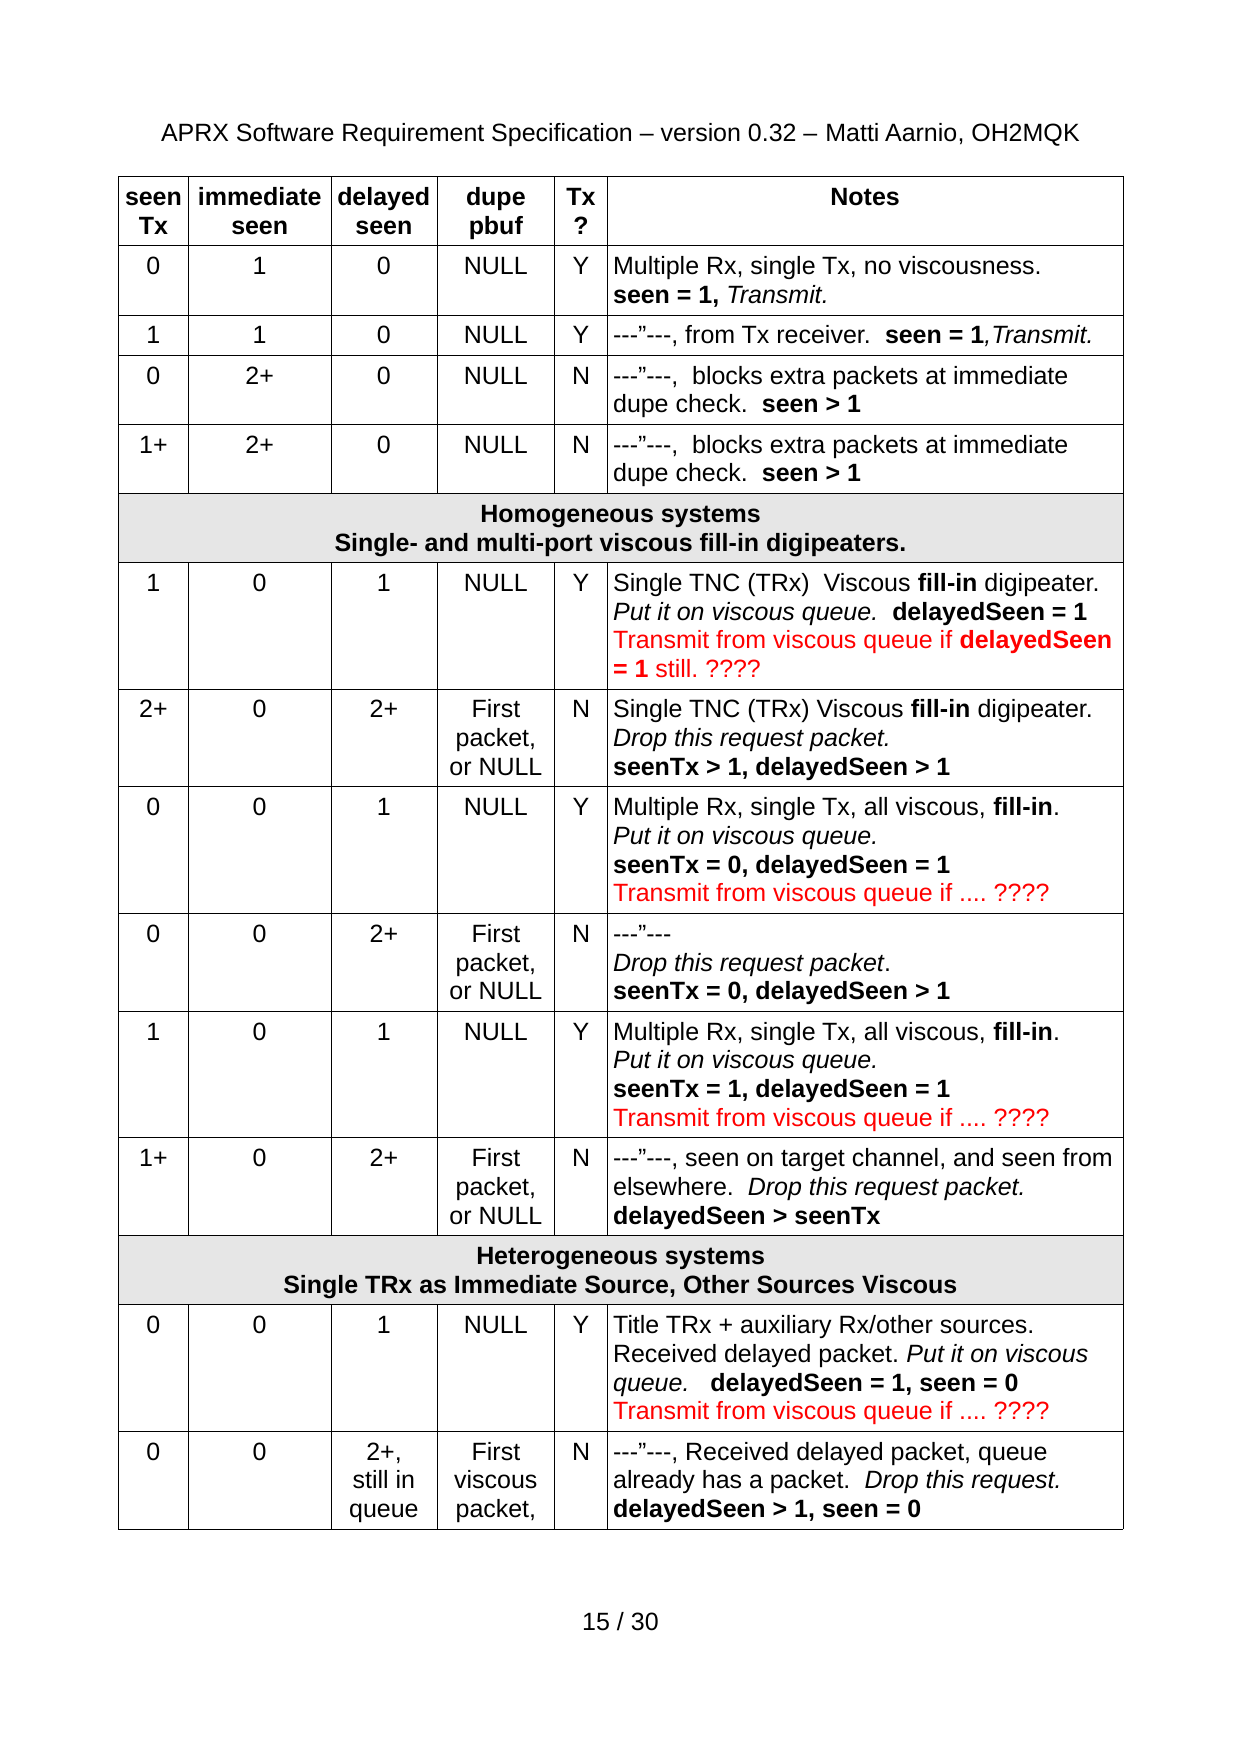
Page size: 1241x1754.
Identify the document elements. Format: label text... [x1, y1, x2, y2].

table_cell 0 [189, 1432, 331, 1528]
table_cell 0 [189, 1138, 331, 1235]
table_header delayed seen [332, 177, 437, 245]
table_cell 0 [119, 1305, 188, 1431]
table_cell NULL [438, 356, 554, 424]
table_header Tx? [555, 177, 607, 245]
table_cell 1+ [119, 1138, 188, 1235]
table_cell 1+ [119, 425, 188, 493]
table_cell Homogeneous systems Single- and multi-port viscous fill-in digipeaters. [119, 494, 1123, 562]
table_cell First viscous packet, [438, 1432, 554, 1528]
table_header seen Tx [119, 177, 188, 245]
table_cell 0 [189, 914, 331, 1011]
table_cell Title TRx + auxiliary Rx/other sources. Received delayed packet. Put it on viscous queue. delayedSeen = 1, seen = 0 Transmit from viscous queue if .... ???? [608, 1305, 1123, 1431]
table_cell 0 [332, 425, 437, 493]
table_cell 2+ [189, 356, 331, 424]
table_cell Y [555, 246, 607, 314]
table_cell N [555, 690, 607, 786]
table_cell 1 [119, 563, 188, 688]
table_cell 0 [189, 787, 331, 913]
table_cell First packet, or NULL [438, 1138, 554, 1235]
table_cell 0 [119, 246, 188, 314]
table_cell Single TNC (TRx) Viscous fill-in digipeater. Put it on viscous queue. delayedSeen = 1 Transmit from viscous queue if delayedSeen = 1 still. ???? [608, 563, 1123, 688]
table_cell N [555, 914, 607, 1011]
table_cell NULL [438, 1305, 554, 1431]
table_cell Single TNC (TRx) Viscous fill-in digipeater. Drop this request packet. seenTx > 1, delayedSeen > 1 [608, 690, 1123, 786]
table_cell 2+ [119, 690, 188, 786]
table_cell Multiple Rx, single Tx, all viscous, fill-in. Put it on viscous queue. seenTx = 0, delayedSeen = 1 Transmit from viscous queue if .... ???? [608, 787, 1123, 913]
table_cell 0 [119, 787, 188, 913]
table_cell 1 [119, 316, 188, 355]
table_cell N [555, 1138, 607, 1235]
table_cell 0 [189, 690, 331, 786]
table_cell 0 [332, 246, 437, 314]
table_cell 2+ [332, 690, 437, 786]
table_cell 1 [189, 316, 331, 355]
table_cell NULL [438, 316, 554, 355]
table_header immediate seen [189, 177, 331, 245]
table_cell 0 [119, 1432, 188, 1528]
table_cell 1 [332, 563, 437, 688]
table_cell NULL [438, 563, 554, 688]
table_cell 0 [332, 316, 437, 355]
table_cell N [555, 425, 607, 493]
table_cell ---”---, seen on target channel, and seen from elsewhere. Drop this request packet. delayedSeen > seenTx [608, 1138, 1123, 1235]
table_cell 2+, still in queue [332, 1432, 437, 1528]
table_cell Y [555, 1305, 607, 1431]
table_cell ---”---, blocks extra packets at immediate dupe check. seen > 1 [608, 356, 1123, 424]
table_cell ---”---, Received delayed packet, queue already has a packet. Drop this request. delayedSeen > 1, seen = 0 [608, 1432, 1123, 1528]
table_cell ---”---, from Tx receiver. seen = 1,Transmit. [608, 316, 1123, 355]
table_cell Y [555, 1012, 607, 1137]
table_cell 0 [189, 563, 331, 688]
table_cell 1 [189, 246, 331, 314]
table_cell Y [555, 563, 607, 688]
table_cell 0 [332, 356, 437, 424]
table_cell First packet, or NULL [438, 914, 554, 1011]
table_cell N [555, 1432, 607, 1528]
table_header dupe pbuf [438, 177, 554, 245]
table_header Notes [608, 177, 1123, 245]
table_cell Multiple Rx, single Tx, all viscous, fill-in. Put it on viscous queue. seenTx = 1, delayedSeen = 1 Transmit from viscous queue if .... ???? [608, 1012, 1123, 1137]
table_cell NULL [438, 246, 554, 314]
table_cell Multiple Rx, single Tx, no viscousness. seen = 1, Transmit. [608, 246, 1123, 314]
table_cell 1 [332, 1305, 437, 1431]
table_cell NULL [438, 425, 554, 493]
table_cell 0 [189, 1305, 331, 1431]
table_cell 1 [332, 787, 437, 913]
table_cell 0 [119, 914, 188, 1011]
table_cell 0 [189, 1012, 331, 1137]
table_cell ---”---, blocks extra packets at immediate dupe check. seen > 1 [608, 425, 1123, 493]
table_cell Y [555, 316, 607, 355]
table_cell First packet, or NULL [438, 690, 554, 786]
table_cell 2+ [332, 914, 437, 1011]
table_cell ---”--- Drop this request packet. seenTx = 0, delayedSeen > 1 [608, 914, 1123, 1011]
table_cell 1 [332, 1012, 437, 1137]
table_cell NULL [438, 1012, 554, 1137]
table_cell NULL [438, 787, 554, 913]
table_cell 1 [119, 1012, 188, 1137]
table_cell Heterogeneous systems Single TRx as Immediate Source, Other Sources Viscous [119, 1236, 1123, 1304]
table_cell 2+ [189, 425, 331, 493]
table_cell 0 [119, 356, 188, 424]
table_cell Y [555, 787, 607, 913]
table_cell N [555, 356, 607, 424]
table_cell 2+ [332, 1138, 437, 1235]
